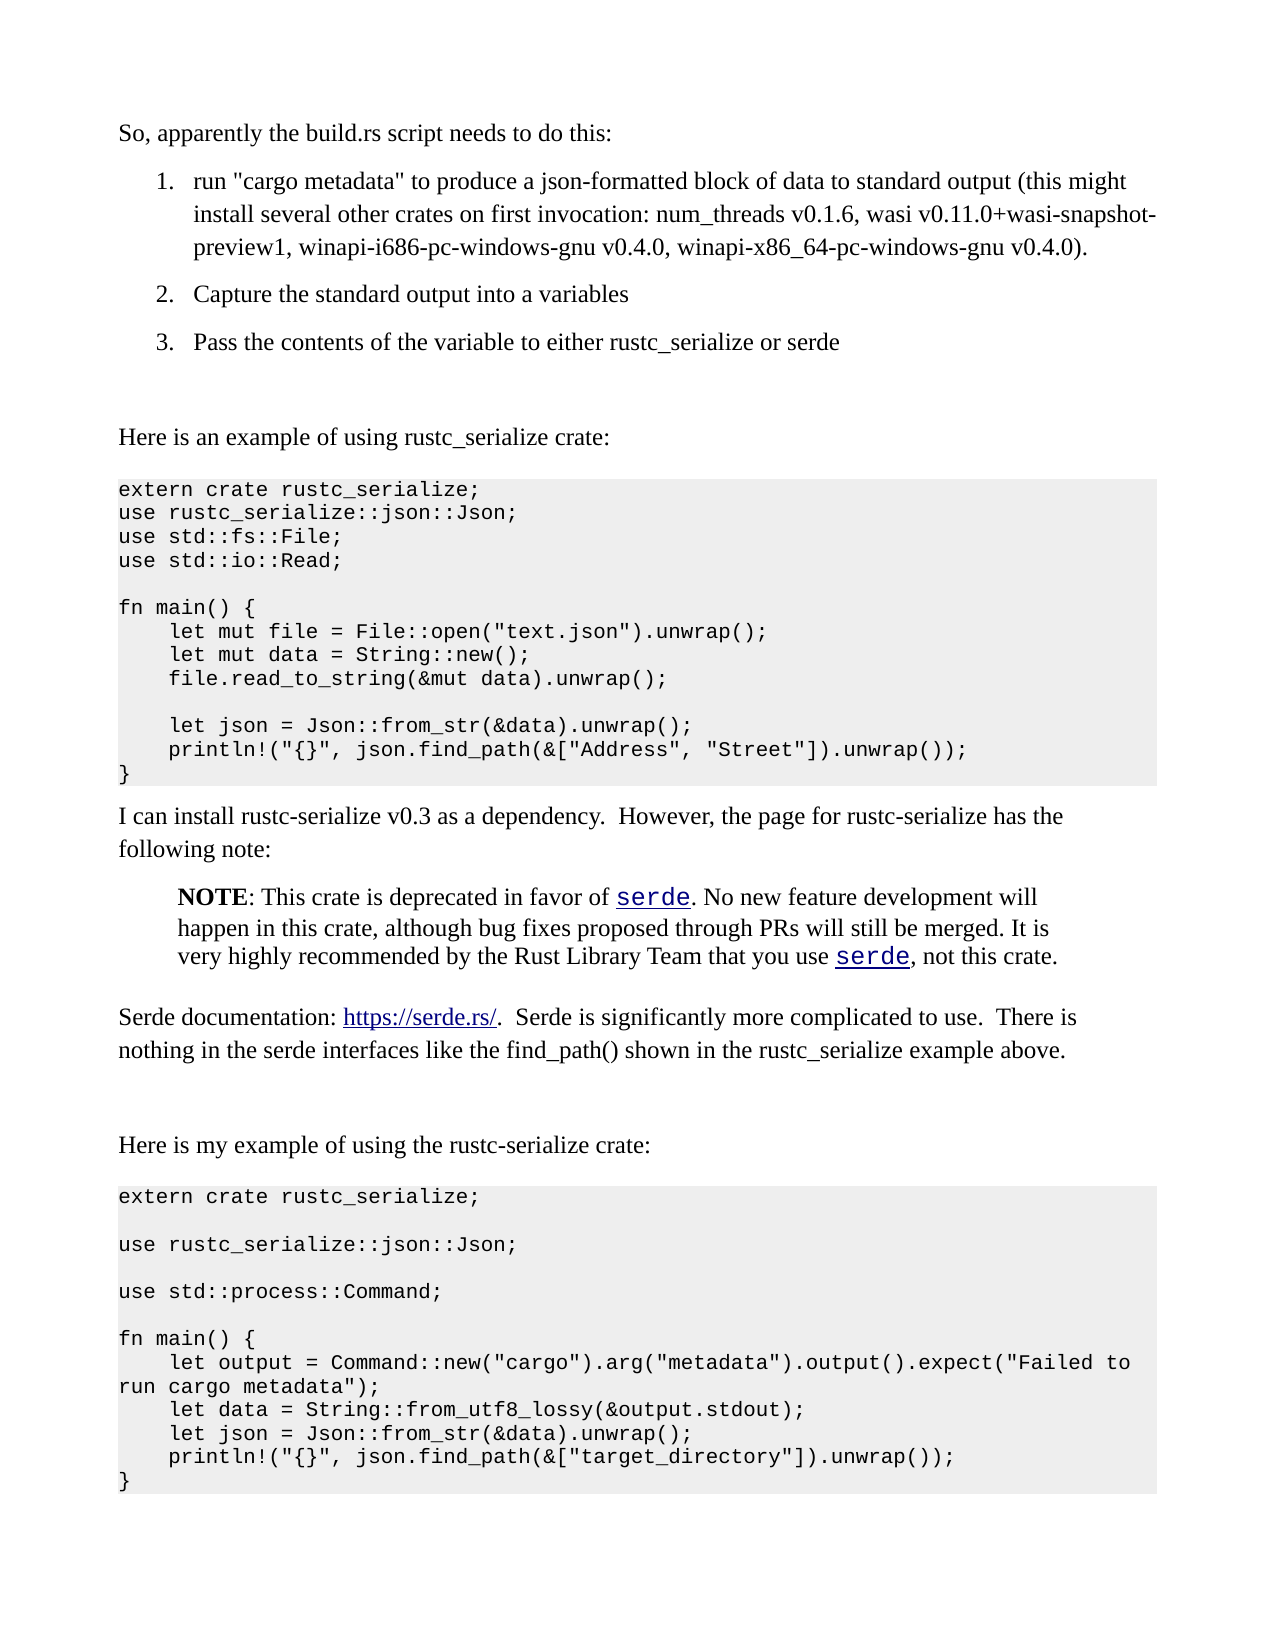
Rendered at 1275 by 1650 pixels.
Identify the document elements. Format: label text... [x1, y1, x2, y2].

text Here is my example of using the rustc-serialize crate: [118, 1130, 1157, 1159]
text Here is an example of using rustc_serialize crate: [118, 422, 1157, 451]
text NOTE: This crate is deprecated in favor of serde. No new feature development will happen in this crate, although bug fixes proposed through PRs will still be merged. It is very highly recommended by the Rust Library Team that you use serde, not this crate. [177, 882, 1098, 972]
text extern crate rustc_serialize; [118, 1186, 1157, 1210]
list Capture the standard output into a variables [156, 279, 1157, 308]
text let json = Json::from_str(&data).unwrap(); [118, 1423, 1157, 1447]
text let mut file = File::open("text.json").unwrap(); [118, 621, 1157, 644]
text So, apparently the build.rs script needs to do this: [118, 118, 1157, 147]
text use rustc_serialize::json::Json; [118, 502, 1157, 526]
text extern crate rustc_serialize; [118, 479, 1157, 502]
text use std::io::Read; [118, 550, 1157, 573]
text Serde documentation: https://serde.rs/. Serde is significantly more complicated to use. There is nothing in the serde interfaces like the find_path() shown in the rustc_serialize example above. [118, 1002, 1157, 1063]
text use std::fs::File; [118, 526, 1157, 550]
text file.read_to_string(&mut data).unwrap(); [118, 668, 1157, 692]
list run "cargo metadata" to produce a json-formatted block of data to standard output (this might install several other crates on first invocation: num_threads v0.1.6, wasi v0.11.0+wasi-snapshot-preview1, winapi-i686-pc-windows-gnu v0.4.0, winapi-x86_64-pc-windows-gnu v0.4.0). [156, 166, 1157, 261]
text let mut data = String::new(); [118, 644, 1157, 668]
text use rustc_serialize::json::Json; [118, 1234, 1157, 1257]
text let output = Command::new("cargo").arg("metadata").output().expect("Failed to run cargo metadata"); [118, 1352, 1157, 1399]
text fn main() { [118, 1328, 1157, 1352]
text let json = Json::from_str(&data).unwrap(); [118, 715, 1157, 739]
text use std::process::Command; [118, 1281, 1157, 1305]
text } [118, 762, 1157, 786]
text let data = String::from_utf8_lossy(&output.stdout); [118, 1399, 1157, 1423]
text I can install rustc-serialize v0.3 as a dependency. However, the page for rustc-serialize has the following note: [118, 801, 1157, 863]
text println!("{}", json.find_path(&["Address", "Street"]).unwrap()); [118, 739, 1157, 762]
text fn main() { [118, 597, 1157, 621]
text println!("{}", json.find_path(&["target_directory"]).unwrap()); [118, 1447, 1157, 1470]
list Pass the contents of the variable to either rustc_serialize or serde [156, 327, 1157, 356]
text } [118, 1470, 1157, 1494]
